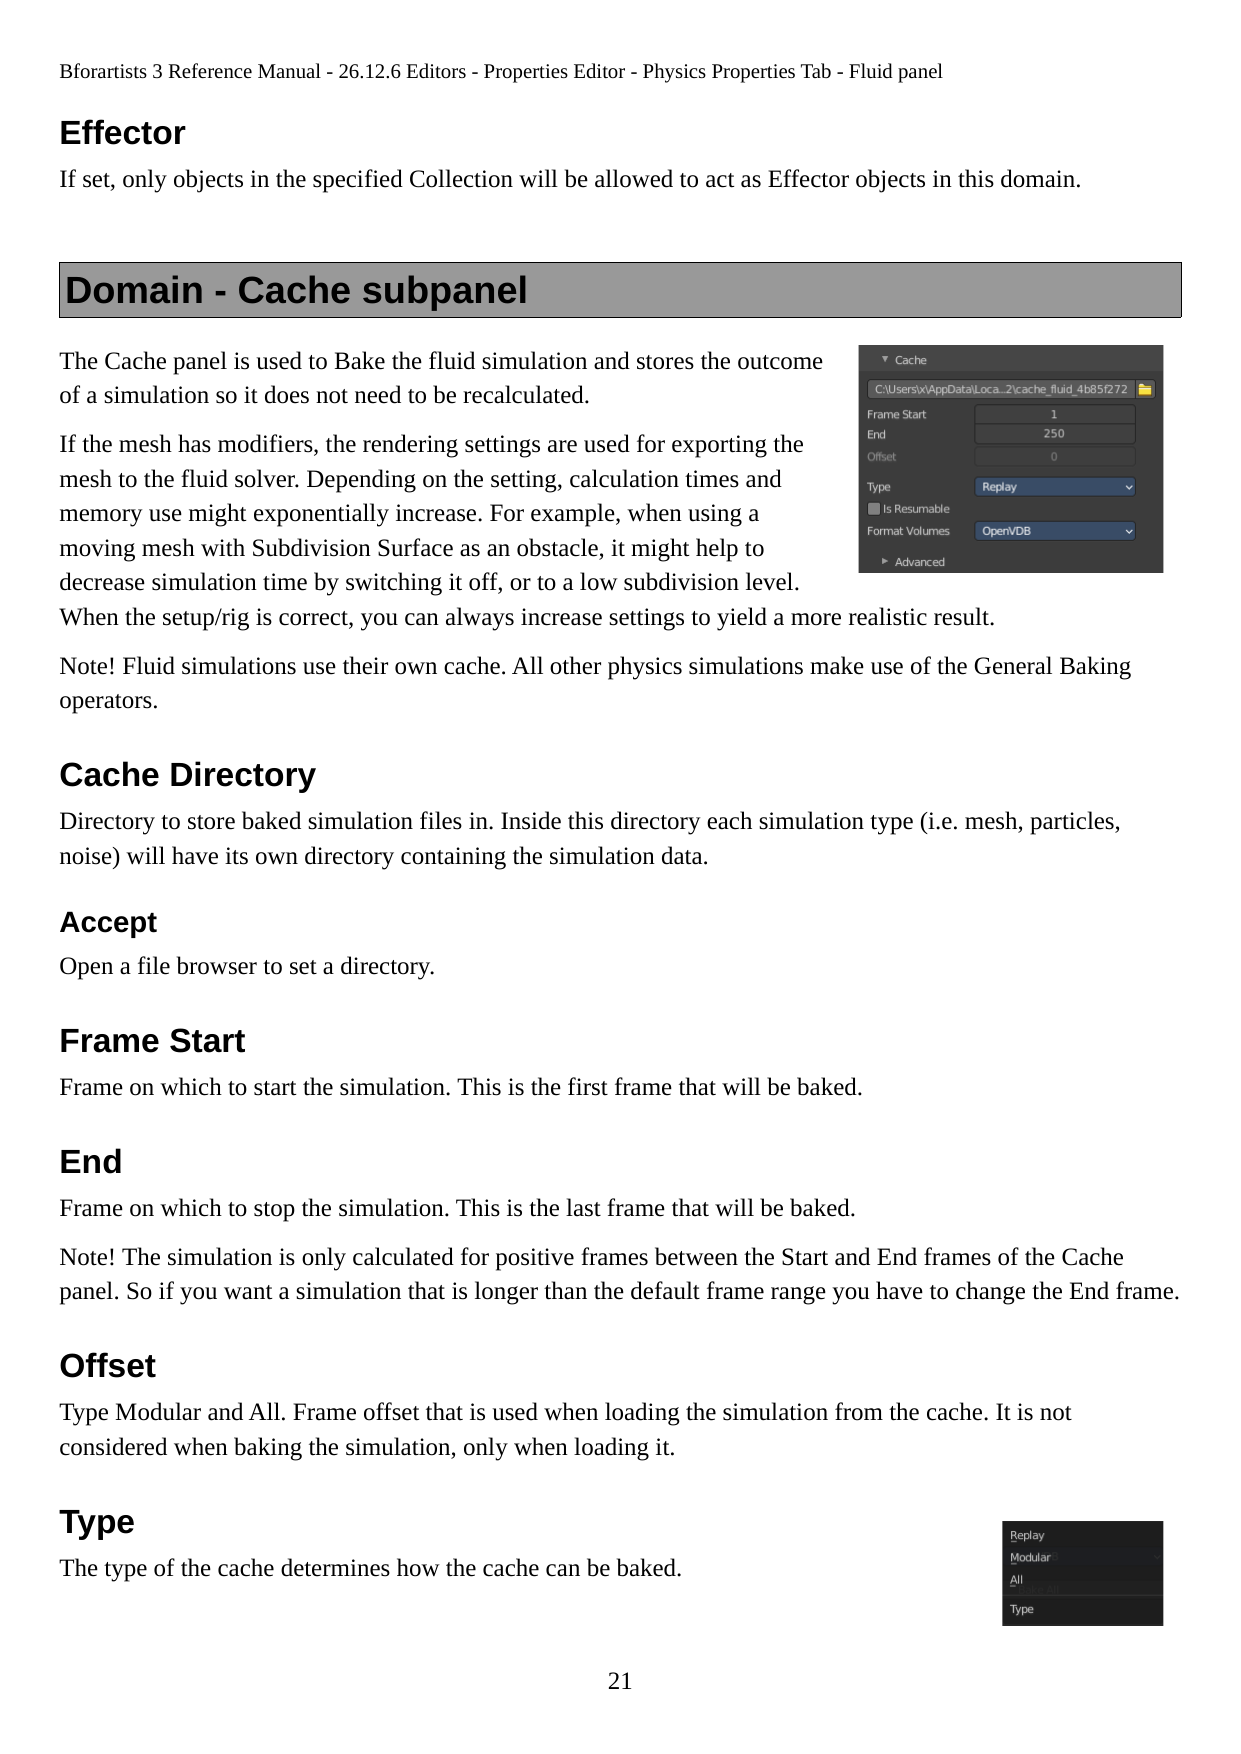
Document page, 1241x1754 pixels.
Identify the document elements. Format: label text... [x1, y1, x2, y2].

text Frame on which to start the simulation. This is the first frame that will be baked. [59, 1072, 1181, 1101]
text The Cache panel is used to Bake the fluid simulation and stores the outcome of a simulation so it does not need to be recalculated. [59, 346, 858, 409]
text Open a file browser to set a directory. [59, 951, 1181, 979]
picture [1002, 1521, 1164, 1626]
subtitle Cache Directory [59, 755, 1181, 794]
text Note! Fluid simulations use their own cache. All other physics simulations make use of the General Baking operators. [59, 651, 1181, 714]
text The type of the cache determines how the cache can be baked. [59, 1553, 1002, 1582]
text If set, only objects in the specified Collection will be allowed to act as Effector objects in this domain. [59, 164, 1181, 192]
subtitle Type [59, 1502, 1181, 1541]
text Frame on which to stop the simulation. This is the last frame that will be baked. [59, 1193, 1181, 1222]
subtitle End [59, 1142, 1181, 1180]
subtitle Accept [59, 904, 1181, 938]
subtitle Offset [59, 1346, 1181, 1385]
subtitle Effector [59, 113, 1181, 151]
table_header Domain - Cache subpanel [60, 263, 1181, 317]
text If the mesh has modifiers, the rendering settings are used for exporting the mesh to the fluid solver. Depending on the setting, calculation times and memory use might exponentially increase. For example, when using a moving mesh with Subdivision Surface as an obstacle, it might help to decrease simulation time by switching it off, or to a low subdivision level. When the setup/rig is correct, you can always increase settings to yield a more realistic result. [59, 429, 1181, 631]
picture [858, 345, 1164, 573]
text Type Modular and All. Frame offset that is used when loading the simulation from the cache. It is not considered when baking the simulation, only when loading it. [59, 1397, 1181, 1461]
subtitle Frame Start [59, 1021, 1181, 1059]
text Note! The simulation is only calculated for positive frames between the Start and End frames of the Cache panel. So if you want a simulation that is longer than the default frame range you have to change the End frame. [59, 1242, 1181, 1305]
text Directory to store baked simulation files in. Inside this directory each simulation type (i.e. mesh, particles, noise) will have its own directory containing the simulation data. [59, 806, 1181, 870]
